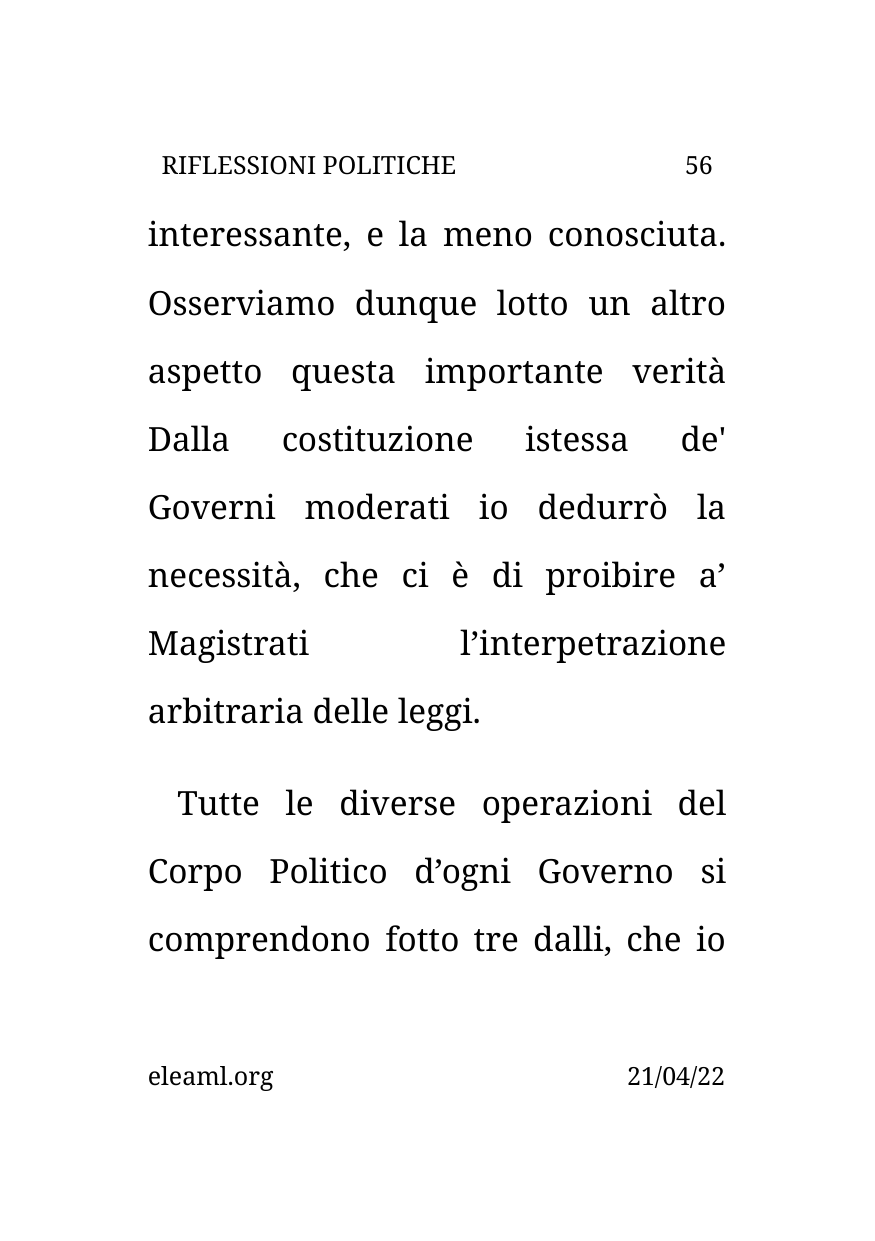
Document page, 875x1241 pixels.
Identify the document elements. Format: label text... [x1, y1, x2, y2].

text interessante, e la meno conosciuta. Osserviamo dunque lotto un altro aspetto questa importante verità Dalla costituzione istessa de' Governi moderati io dedurrò la necessità, che ci è di proibire a’ Magistrati l’interpetrazione arbitraria delle leggi. [148, 211, 726, 733]
text Tutte le diverse operazioni del Corpo Politico d’ogni Governo si comprendono fotto tre dalli, che io [148, 780, 726, 961]
